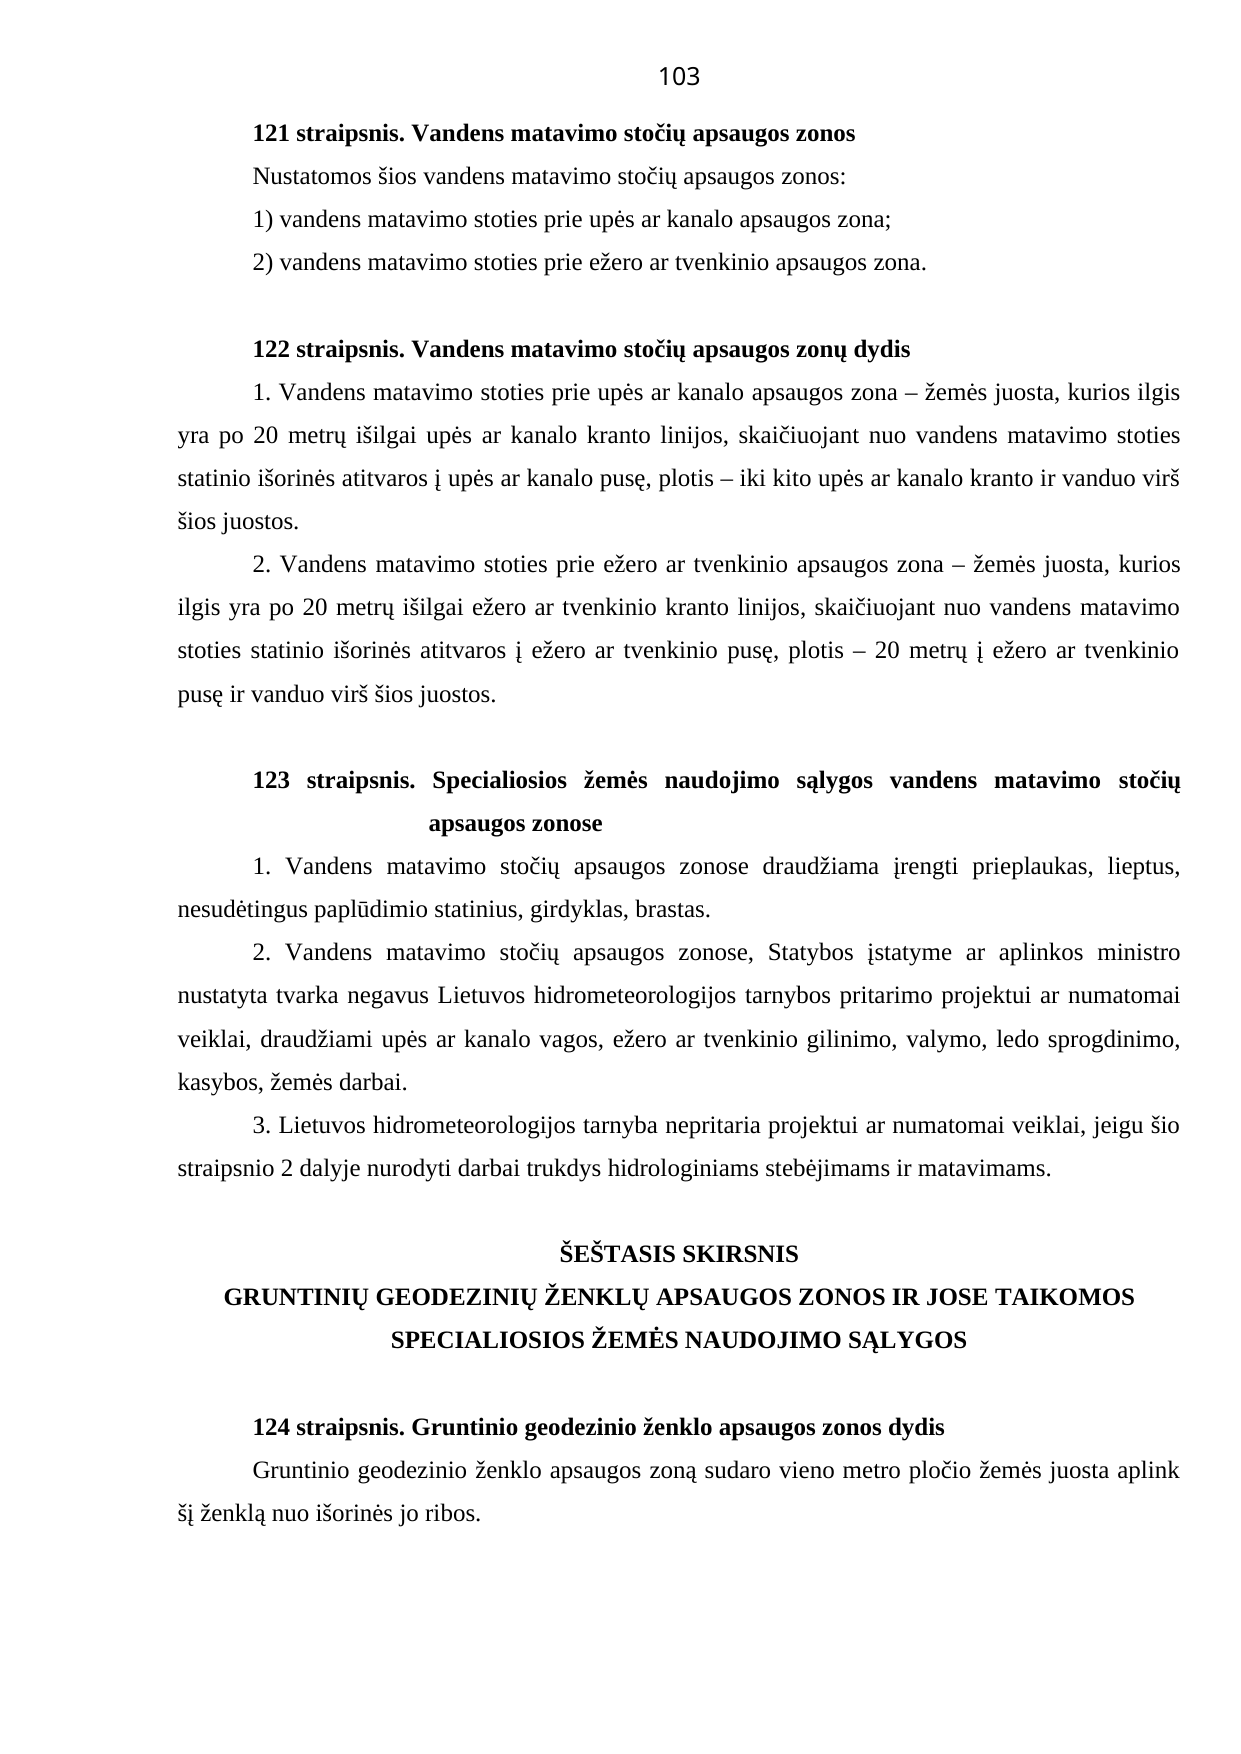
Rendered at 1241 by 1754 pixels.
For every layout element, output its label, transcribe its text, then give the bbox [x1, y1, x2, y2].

text 2) vandens matavimo stoties prie ežero ar tvenkinio apsaugos zona. [177, 247, 1181, 276]
text 1) vandens matavimo stoties prie upės ar kanalo apsaugos zona; [177, 204, 1181, 233]
text 124 straipsnis. Gruntinio geodezinio ženklo apsaugos zonos dydis [177, 1412, 1181, 1441]
text 1. Vandens matavimo stoties prie upės ar kanalo apsaugos zona – žemės juosta, kurios ilgis yra po 20 metrų išilgai upės ar kanalo kranto linijos, skaičiuojant nuo vandens matavimo stoties statinio išorinės atitvaros į upės ar kanalo pusę, plotis – iki kito upės ar kanalo kranto ir vanduo virš šios juostos. [177, 377, 1181, 535]
text 123 straipsnis. Specialiosios žemės naudojimo sąlygos vandens matavimo stočių apsaugos zonose [252, 765, 1181, 837]
text Nustatomos šios vandens matavimo stočių apsaugos zonos: [177, 161, 1181, 190]
text GRUNTINIŲ GEODEZINIŲ ŽENKLŲ APSAUGOS ZONOS IR JOSE TAIKOMOS SPECIALIOSIOS ŽEMĖS NAUDOJIMO SĄLYGOS [177, 1282, 1181, 1354]
text 1. Vandens matavimo stočių apsaugos zonose draudžiama įrengti prieplaukas, lieptus, nesudėtingus paplūdimio statinius, girdyklas, brastas. [177, 851, 1181, 923]
text 2. Vandens matavimo stočių apsaugos zonose, Statybos įstatyme ar aplinkos ministro nustatyta tvarka negavus Lietuvos hidrometeorologijos tarnybos pritarimo projektui ar numatomai veiklai, draudžiami upės ar kanalo vagos, ežero ar tvenkinio gilinimo, valymo, ledo sprogdinimo, kasybos, žemės darbai. [177, 937, 1181, 1096]
text 3. Lietuvos hidrometeorologijos tarnyba nepritaria projektui ar numatomai veiklai, jeigu šio straipsnio 2 dalyje nurodyti darbai trukdys hidrologiniams stebėjimams ir matavimams. [177, 1110, 1181, 1182]
text Gruntinio geodezinio ženklo apsaugos zoną sudaro vieno metro pločio žemės juosta aplink šį ženklą nuo išorinės jo ribos. [177, 1455, 1181, 1527]
text 121 straipsnis. Vandens matavimo stočių apsaugos zonos [177, 118, 1181, 147]
text 122 straipsnis. Vandens matavimo stočių apsaugos zonų dydis [177, 334, 1181, 362]
text 2. Vandens matavimo stoties prie ežero ar tvenkinio apsaugos zona – žemės juosta, kurios ilgis yra po 20 metrų išilgai ežero ar tvenkinio kranto linijos, skaičiuojant nuo vandens matavimo stoties statinio išorinės atitvaros į ežero ar tvenkinio pusę, plotis – 20 metrų į ežero ar tvenkinio pusę ir vanduo virš šios juostos. [177, 549, 1181, 707]
text ŠEŠTASIS SKIRSNIS [177, 1239, 1181, 1268]
